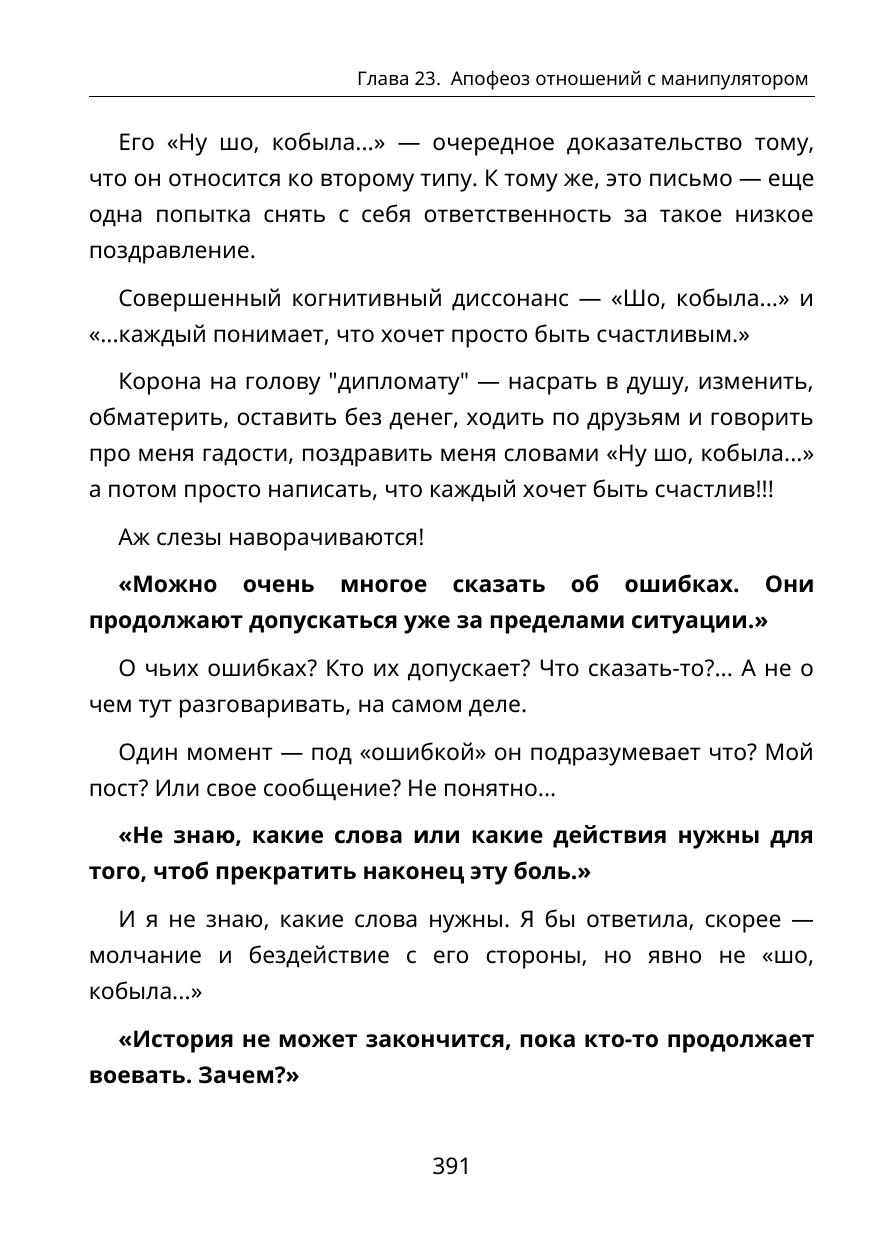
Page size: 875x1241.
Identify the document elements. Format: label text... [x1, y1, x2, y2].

text И я не знаю, какие слова нужны. Я бы ответила, скорее — молчание и бездействие с его стороны, но явно не «шо, кобыла...» [88, 903, 815, 1006]
text Его «Ну шо, кобыла...» — очередное доказательство тому, что он относится ко второму типу. К тому же, это письмо — еще одна попытка снять с себя ответственность за такое низкое поздравление. [88, 126, 815, 265]
text «История не может закончится, пока кто-то продолжает воевать. Зачем?» [88, 1023, 815, 1090]
text Один момент — под «ошибкой» он подразумевает что? Мой пост? Или свое сообщение? Не понятно... [88, 736, 815, 803]
text Аж слезы наворачиваются! [88, 521, 815, 552]
text О чьих ошибках? Кто их допускает? Что сказать-то?... А не о чем тут разговаривать, на самом деле. [88, 652, 815, 719]
text «Можно очень многое сказать об ошибках. Они продолжают допускаться уже за пределами ситуации.» [88, 568, 815, 636]
text «Не знаю, какие слова или какие действия нужны для того, чтоб прекратить наконец эту боль.» [88, 819, 815, 887]
text Совершенный когнитивный диссонанс — «Шо, кобыла...» и «...каждый понимает, что хочет просто быть счастливым.» [88, 282, 815, 349]
text Корона на голову "дипломату" — насрать в душу, изменить, обматерить, оставить без денег, ходить по друзьям и говорить про меня гадости, поздравить меня словами «Ну шо, кобыла...» а потом просто написать, что каждый хочет быть счастлив!!! [88, 365, 815, 504]
